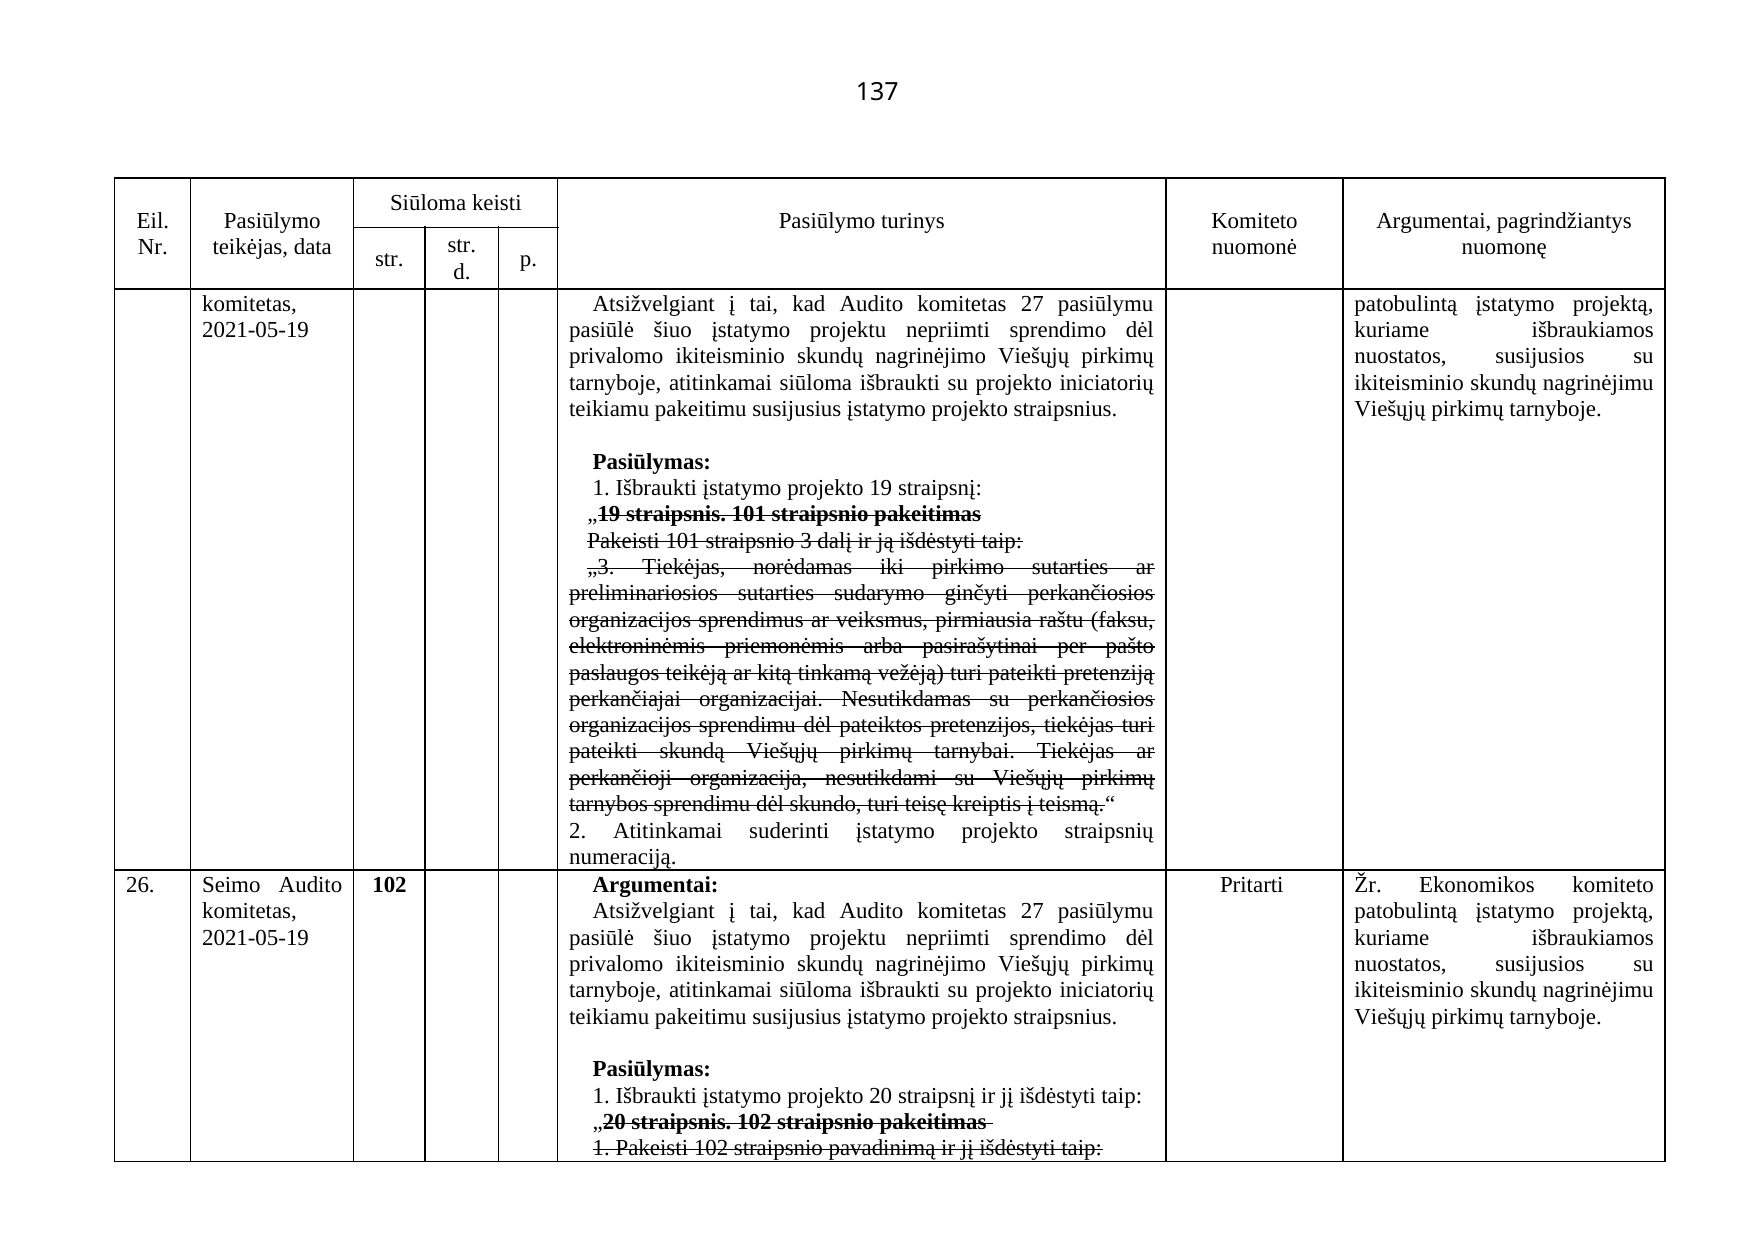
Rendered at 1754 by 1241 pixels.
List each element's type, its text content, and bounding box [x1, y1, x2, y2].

table_cell Žr. Ekonomikos komiteto patobulintą įstatymo projektą, kuriame išbraukiamos nuostatos, susijusios su ikiteisminio skundų nagrinėjimu Viešųjų pirkimų tarnyboje. [1344, 871, 1664, 1161]
table_header Pasiūlymo turinys [558, 179, 1165, 288]
table_cell [115, 290, 190, 869]
table_cell komitetas, 2021-05-19 [191, 290, 353, 869]
table_header Siūloma keisti [354, 179, 557, 226]
table_cell Seimo Audito komitetas, 2021-05-19 [191, 871, 353, 1161]
table_cell Pritarti [1167, 871, 1342, 1161]
table_header Argumentai, pagrindžiantys nuomonę [1344, 179, 1664, 288]
table_cell [499, 871, 557, 1161]
table_cell patobulintą įstatymo projektą, kuriame išbraukiamos nuostatos, susijusios su ikiteisminio skundų nagrinėjimu Viešųjų pirkimų tarnyboje. [1344, 290, 1664, 869]
table_cell Argumentai: Atsižvelgiant į tai, kad Audito komitetas 27 pasiūlymu pasiūlė šiuo įstatymo projektu nepriimti sprendimo dėl privalomo ikiteisminio skundų nagrinėjimo Viešųjų pirkimų tarnyboje, atitinkamai siūloma išbraukti su projekto iniciatorių teikiamu pakeitimu susijusius įstatymo projekto straipsnius. Pasiūlymas: 1. Išbraukti įstatymo projekto 20 straipsnį ir jį išdėstyti taip: „20 straipsnis. 102 straipsnio pakeitimas 1. Pakeisti 102 straipsnio pavadinimą ir jį išdėstyti taip: [558, 871, 1165, 1161]
table_header Komiteto nuomonė [1167, 179, 1342, 288]
table_cell 102 [354, 871, 424, 1161]
table_header Pasiūlymo teikėjas, data [191, 179, 353, 288]
table_cell p. [499, 228, 557, 288]
table_cell [1167, 290, 1342, 869]
table_header Eil. Nr. [115, 179, 190, 288]
table_cell str. d. [426, 228, 498, 288]
table_cell str. [354, 228, 424, 288]
table_cell [499, 290, 557, 869]
table_cell [426, 290, 498, 869]
table_cell [426, 871, 498, 1161]
table_cell Atsižvelgiant į tai, kad Audito komitetas 27 pasiūlymu pasiūlė šiuo įstatymo projektu nepriimti sprendimo dėl privalomo ikiteisminio skundų nagrinėjimo Viešųjų pirkimų tarnyboje, atitinkamai siūloma išbraukti su projekto iniciatorių teikiamu pakeitimu susijusius įstatymo projekto straipsnius. Pasiūlymas: 1. Išbraukti įstatymo projekto 19 straipsnį: „19 straipsnis. 101 straipsnio pakeitimas Pakeisti 101 straipsnio 3 dalį ir ją išdėstyti taip: „3. Tiekėjas, norėdamas iki pirkimo sutarties ar preliminariosios sutarties sudarymo ginčyti perkančiosios organizacijos sprendimus ar veiksmus, pirmiausia raštu (faksu, elektroninėmis priemonėmis arba pasirašytinai per pašto paslaugos teikėją ar kitą tinkamą vežėją) turi pateikti pretenziją perkančiajai organizacijai. Nesutikdamas su perkančiosios organizacijos sprendimu dėl pateiktos pretenzijos, tiekėjas turi pateikti skundą Viešųjų pirkimų tarnybai. Tiekėjas ar perkančioji organizacija, nesutikdami su Viešųjų pirkimų tarnybos sprendimu dėl skundo, turi teisę kreiptis į teismą.“ 2. Atitinkamai suderinti įstatymo projekto straipsnių numeraciją. [558, 290, 1165, 869]
table_cell [354, 290, 424, 869]
table_cell 26. [115, 871, 190, 1161]
